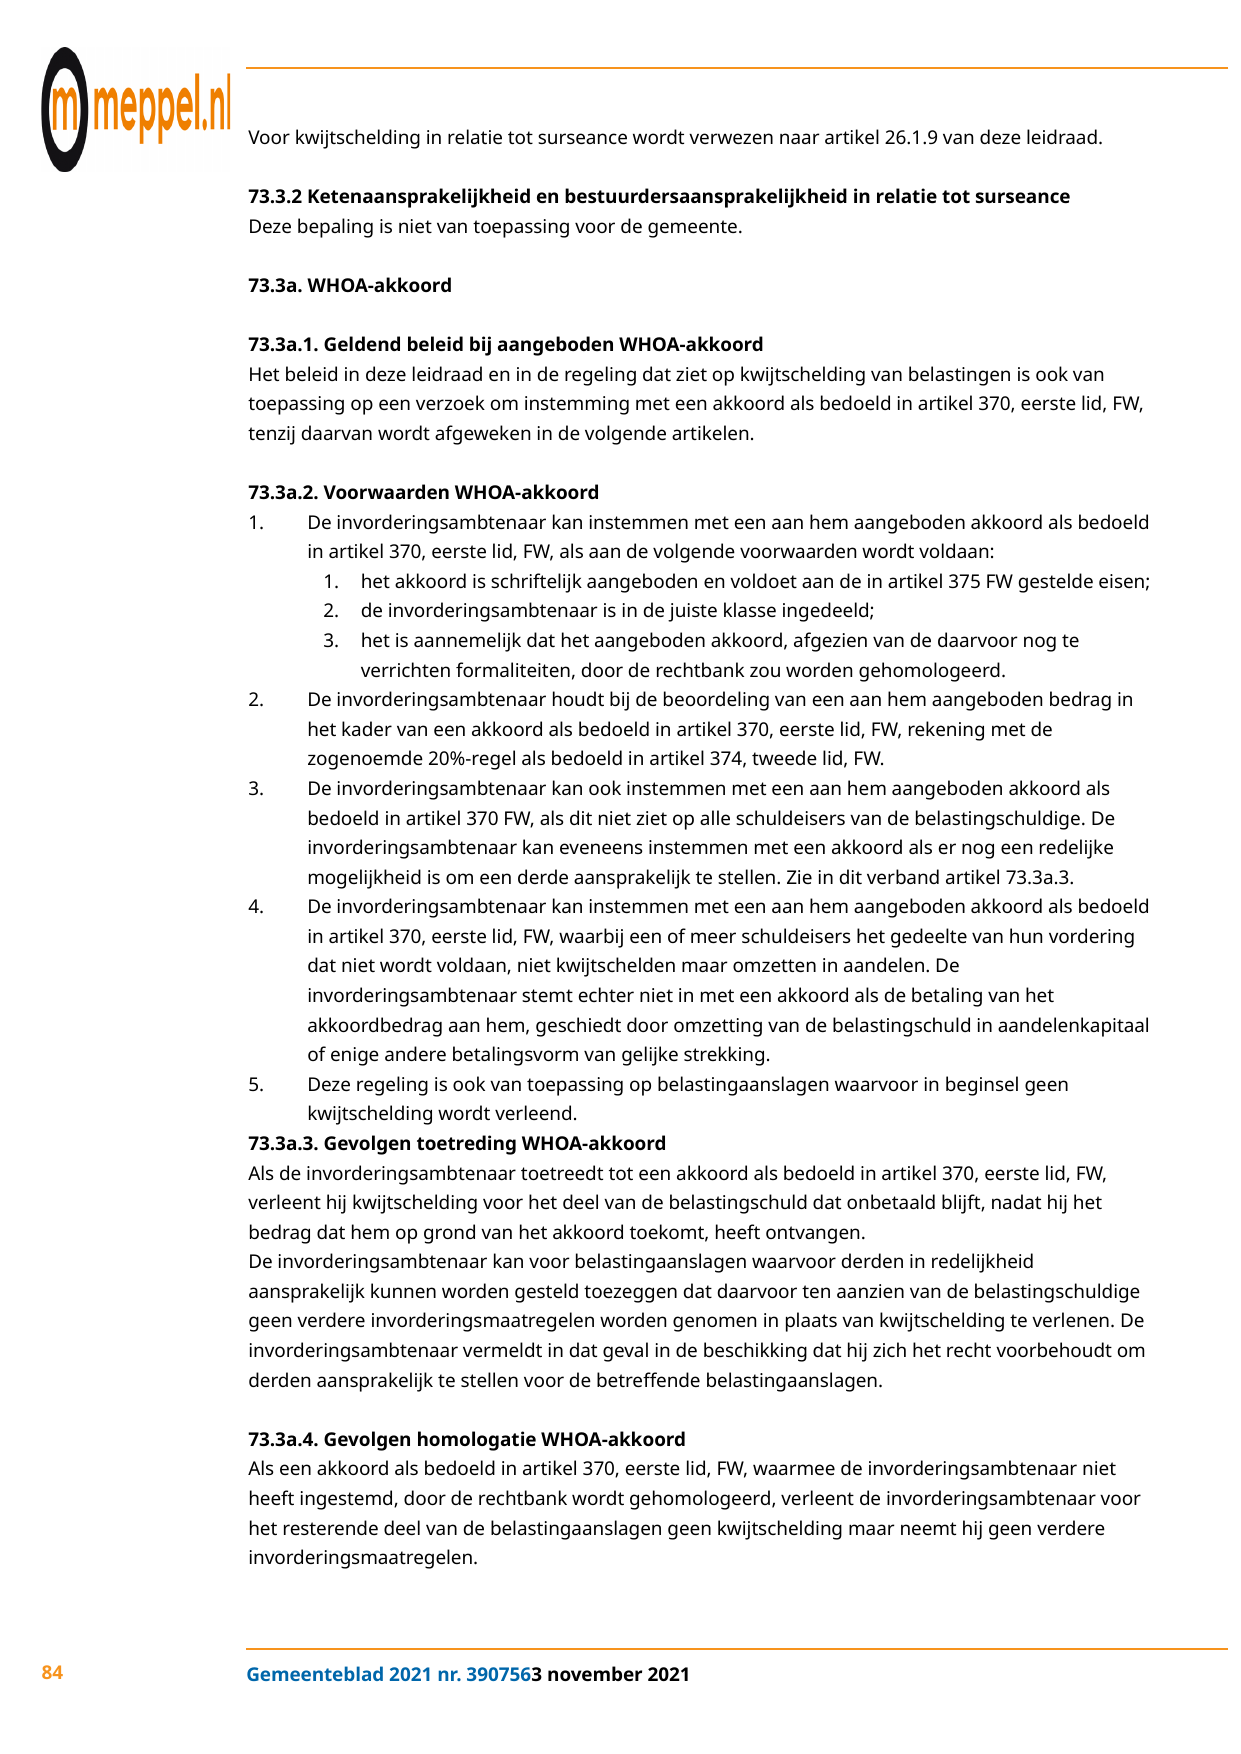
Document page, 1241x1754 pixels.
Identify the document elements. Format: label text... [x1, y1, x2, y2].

text De invorderingsambtenaar kan voor belastingaanslagen waarvoor derden in redelijkheid aansprakelijk kunnen worden gesteld toezeggen dat daarvoor ten aanzien van de belastingschuldige geen verdere invorderingsmaatregelen worden genomen in plaats van kwijtschelding te verlenen. De invorderingsambtenaar vermeldt in dat geval in de beschikking dat hij zich het recht voorbehoudt om derden aansprakelijk te stellen voor de betreffende belastingaanslagen. [248, 1248, 1152, 1393]
text 73.3a.4. Gevolgen homologatie WHOA-akkoord [248, 1426, 1152, 1452]
list De invorderingsambtenaar kan instemmen met een aan hem aangeboden akkoord als bedoeld in artikel 370, eerste lid, FW, als aan de volgende voorwaarden wordt voldaan: [248, 509, 1152, 564]
list De invorderingsambtenaar kan ook instemmen met een aan hem aangeboden akkoord als bedoeld in artikel 370 FW, als dit niet ziet op alle schuldeisers van de belastingschuldige. De invorderingsambtenaar kan eveneens instemmen met een akkoord als er nog een redelijke mogelijkheid is om een derde aansprakelijk te stellen. Zie in dit verband artikel 73.3a.3. [248, 775, 1152, 890]
text Het beleid in deze leidraad en in de regeling dat ziet op kwijtschelding van belastingen is ook van toepassing op een verzoek om instemming met een akkoord als bedoeld in artikel 370, eerste lid, FW, tenzij daarvan wordt afgeweken in de volgende artikelen. [248, 361, 1152, 446]
text Als een akkoord als bedoeld in artikel 370, eerste lid, FW, waarmee de invorderingsambtenaar niet heeft ingestemd, door de rechtbank wordt gehomologeerd, verleent de invorderingsambtenaar voor het resterende deel van de belastingaanslagen geen kwijtschelding maar neemt hij geen verdere invorderingsmaatregelen. [248, 1456, 1152, 1570]
text Deze bepaling is niet van toepassing voor de gemeente. [248, 213, 1152, 239]
text 73.3a.2. Voorwaarden WHOA-akkoord [248, 479, 1152, 505]
text 73.3a. WHOA-akkoord [248, 272, 1152, 298]
text Voor kwijtschelding in relatie tot surseance wordt verwezen naar artikel 26.1.9 van deze leidraad. [248, 124, 1152, 150]
list de invorderingsambtenaar is in de juiste klasse ingedeeld; [323, 598, 1152, 623]
list het akkoord is schriftelijk aangeboden en voldoet aan de in artikel 375 FW gestelde eisen; [323, 568, 1152, 594]
list De invorderingsambtenaar kan instemmen met een aan hem aangeboden akkoord als bedoeld in artikel 370, eerste lid, FW, waarbij een of meer schuldeisers het gedeelte van hun vordering dat niet wordt voldaan, niet kwijtschelden maar omzetten in aandelen. De invorderingsambtenaar stemt echter niet in met een akkoord als de betaling van het akkoordbedrag aan hem, geschiedt door omzetting van de belastingschuld in aandelenkapitaal of enige andere betalingsvorm van gelijke strekking. [248, 893, 1152, 1067]
text 73.3a.1. Geldend beleid bij aangeboden WHOA-akkoord [248, 331, 1152, 357]
text 73.3.2 Ketenaansprakelijkheid en bestuurdersaansprakelijkheid in relatie tot surseance [248, 183, 1152, 209]
picture [41, 47, 231, 172]
text Als de invorderingsambtenaar toetreedt tot een akkoord als bedoeld in artikel 370, eerste lid, FW, verleent hij kwijtschelding voor het deel van de belastingschuld dat onbetaald blijft, nadat hij het bedrag dat hem op grond van het akkoord toekomt, heeft ontvangen. [248, 1160, 1152, 1245]
list het is aannemelijk dat het aangeboden akkoord, afgezien van de daarvoor nog te verrichten formaliteiten, door de rechtbank zou worden gehomologeerd. [323, 627, 1152, 683]
list De invorderingsambtenaar houdt bij de beoordeling van een aan hem aangeboden bedrag in het kader van een akkoord als bedoeld in artikel 370, eerste lid, FW, rekening met de zogenoemde 20%-regel als bedoeld in artikel 374, tweede lid, FW. [248, 686, 1152, 771]
list Deze regeling is ook van toepassing op belastingaanslagen waarvoor in beginsel geen kwijtschelding wordt verleend. [248, 1071, 1152, 1126]
text 73.3a.3. Gevolgen toetreding WHOA-akkoord [248, 1130, 1152, 1156]
